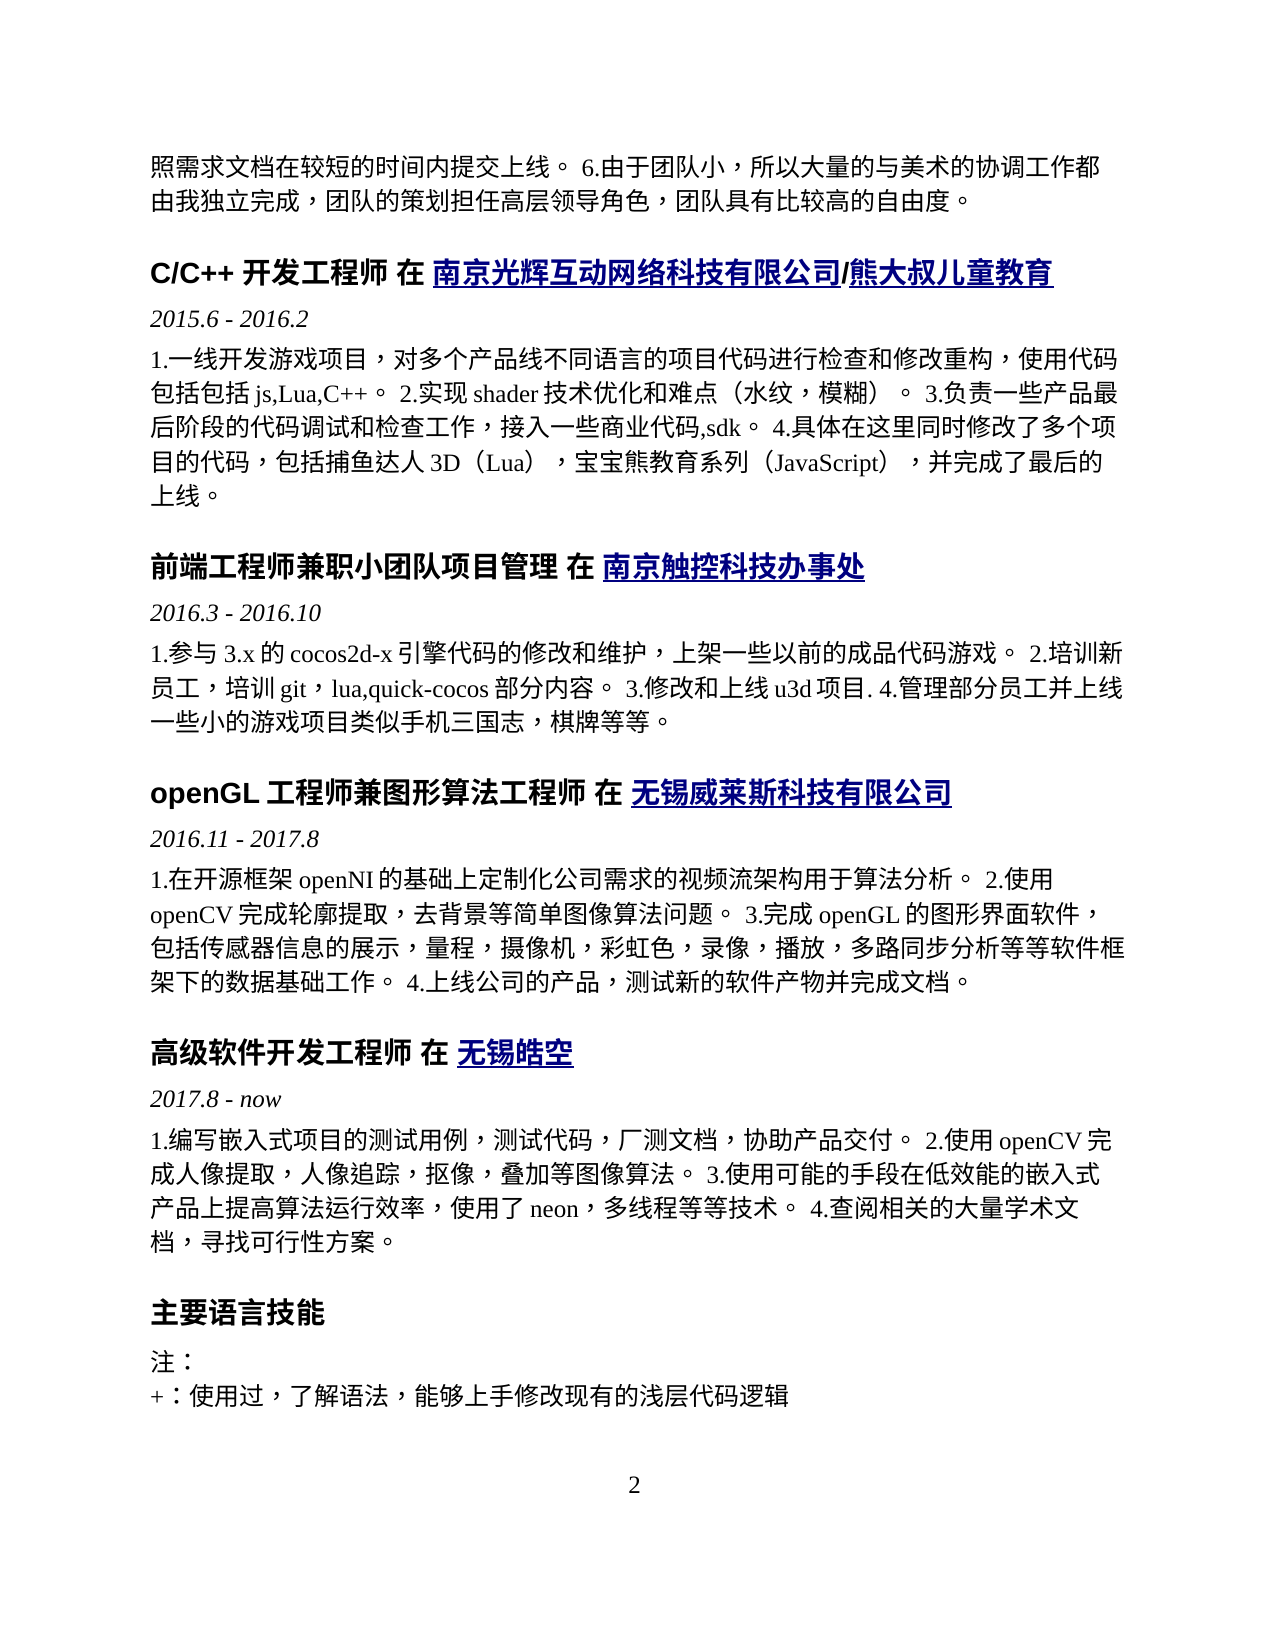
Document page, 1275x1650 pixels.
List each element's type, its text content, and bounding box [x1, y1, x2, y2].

subtitle openGL工程师兼图形算法工程师 在 无锡威莱斯科技有限公司 [150, 772, 1125, 812]
text 2017.8 - now [150, 1084, 1125, 1113]
subtitle 前端工程师兼职小团队项目管理 在 南京触控科技办事处 [150, 546, 1125, 586]
text 1.编写嵌入式项目的测试用例，测试代码，厂测文档，协助产品交付。 2.使用openCV完成人像提取，人像追踪，抠像，叠加等图像算法。 3.使用可能的手段在低效能的嵌入式产品上提高算法运行效率，使用了neon，多线程等等技术。 4.查阅相关的大量学术文档，寻找可行性方案。 [150, 1122, 1125, 1258]
text 2016.11 - 2017.8 [150, 824, 1125, 853]
text 1.一线开发游戏项目，对多个产品线不同语言的项目代码进行检查和修改重构，使用代码包括包括js,Lua,C++。 2.实现shader技术优化和难点（水纹，模糊）。 3.负责一些产品最后阶段的代码调试和检查工作，接入一些商业代码,sdk。 4.具体在这里同时修改了多个项目的代码，包括捕鱼达人3D（Lua），宝宝熊教育系列（JavaScript），并完成了最后的上线。 [150, 342, 1125, 512]
text 注： +：使用过，了解语法，能够上手修改现有的浅层代码逻辑 [150, 1345, 1125, 1413]
subtitle C/C++ 开发工程师 在 南京光辉互动网络科技有限公司/熊大叔儿童教育 [150, 252, 1125, 292]
text 1.在开源框架openNI的基础上定制化公司需求的视频流架构用于算法分析。 2.使用openCV完成轮廓提取，去背景等简单图像算法问题。 3.完成openGL的图形界面软件，包括传感器信息的展示，量程，摄像机，彩虹色，录像，播放，多路同步分析等等软件框架下的数据基础工作。 4.上线公司的产品，测试新的软件产物并完成文档。 [150, 862, 1125, 998]
text 1.参与3.x的cocos2d-x引擎代码的修改和维护，上架一些以前的成品代码游戏。 2.培训新员工，培训git，lua,quick-cocos部分内容。 3.修改和上线u3d项目. 4.管理部分员工并上线一些小的游戏项目类似手机三国志，棋牌等等。 [150, 636, 1125, 738]
subtitle 主要语言技能 [150, 1292, 1125, 1332]
text 照需求文档在较短的时间内提交上线。 6.由于团队小，所以大量的与美术的协调工作都由我独立完成，团队的策划担任高层领导角色，团队具有比较高的自由度。 [150, 150, 1125, 218]
subtitle 高级软件开发工程师 在 无锡皓空 [150, 1032, 1125, 1072]
text 2015.6 - 2016.2 [150, 304, 1125, 333]
text 2016.3 - 2016.10 [150, 598, 1125, 627]
